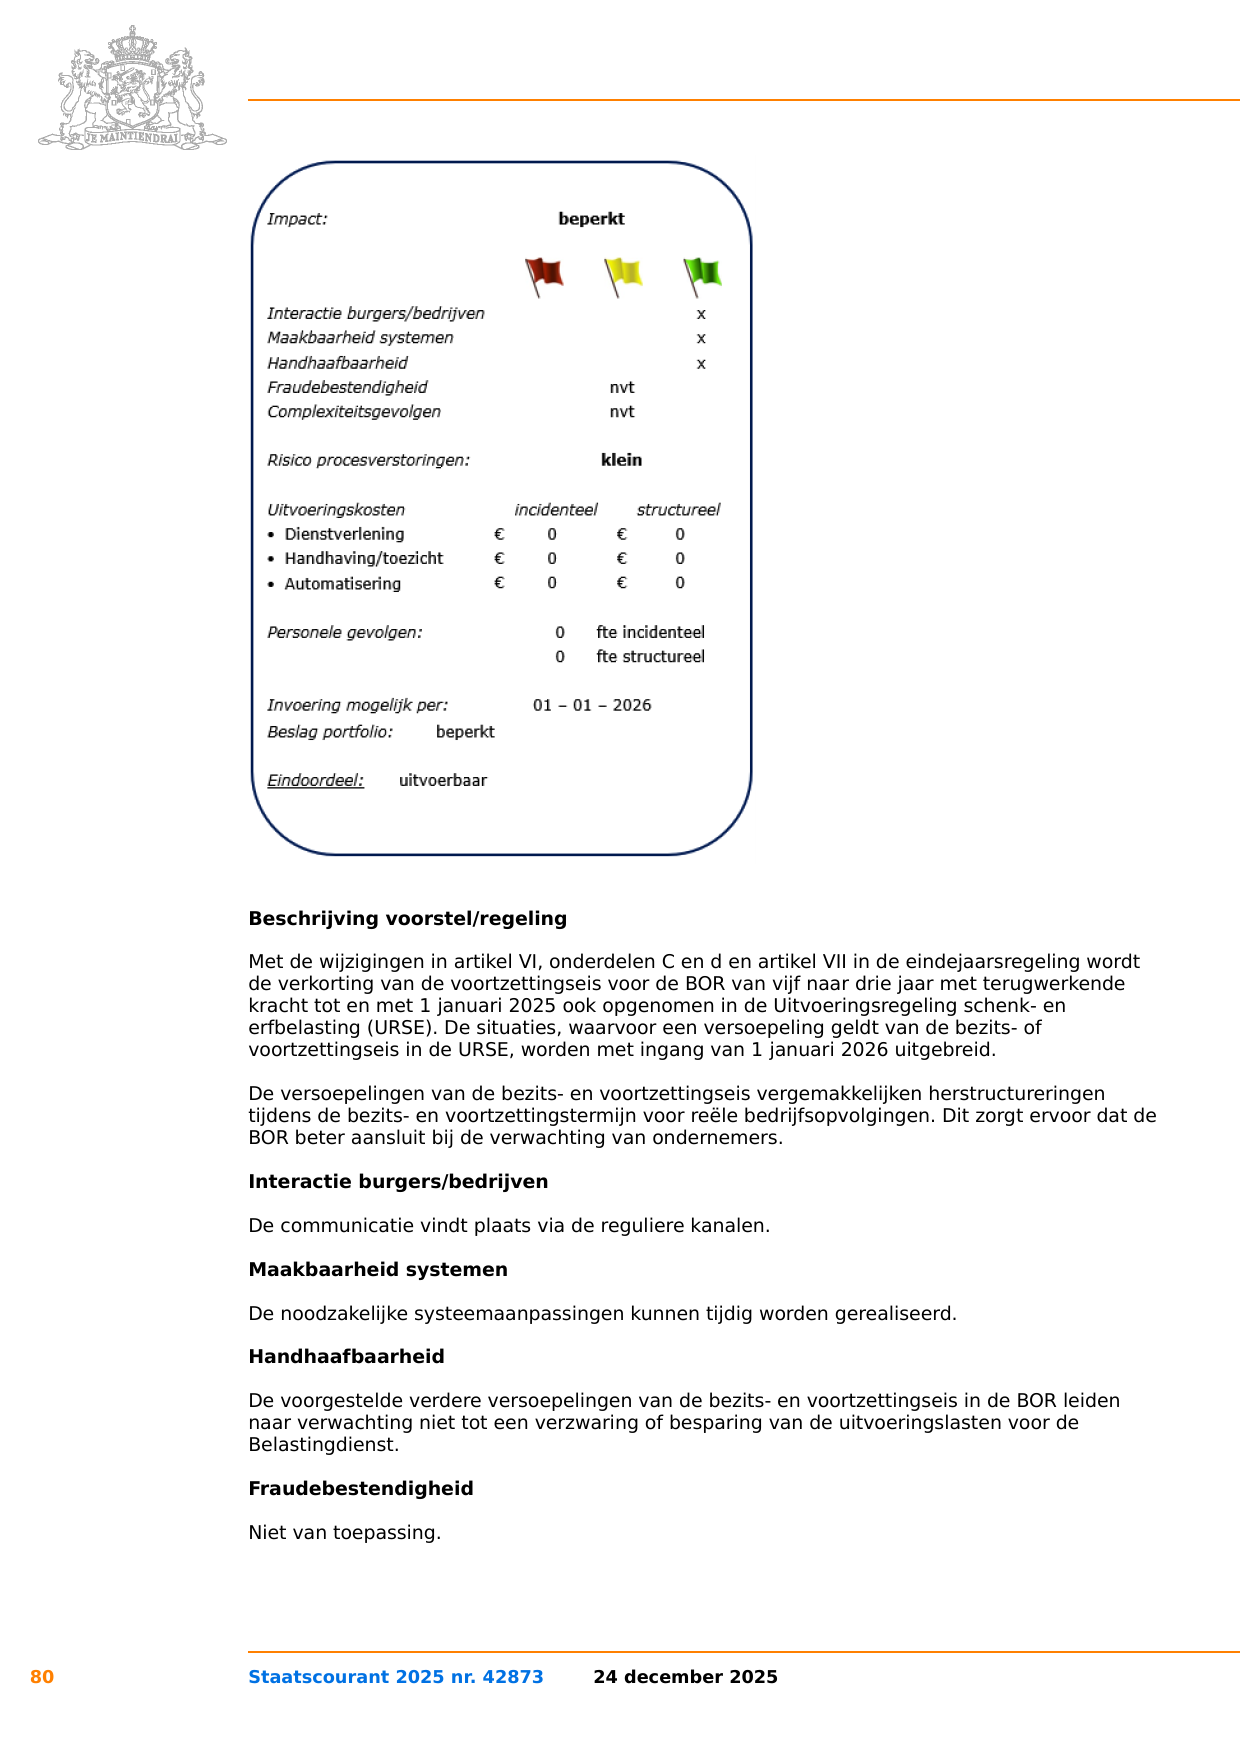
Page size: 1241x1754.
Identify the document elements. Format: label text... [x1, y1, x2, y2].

picture [248, 155, 756, 864]
text De communicatie vindt plaats via de reguliere kanalen. [248, 1215, 1163, 1237]
subtitle Maakbaarheid systemen [248, 1258, 1163, 1281]
text De voorgestelde verdere versoepelingen van de bezits- en voortzettingseis in de BOR leiden naar verwachting niet tot een verzwaring of besparing van de uitvoeringslasten voor de Belastingdienst. [248, 1390, 1163, 1456]
text Met de wijzigingen in artikel VI, onderdelen C en d en artikel VII in de eindejaarsregeling wordt de verkorting van de voortzettingseis voor de BOR van vijf naar drie jaar met terugwerkende kracht tot en met 1 januari 2025 ook opgenomen in de Uitvoeringsregeling schenk- en erfbelasting (URSE). De situaties, waarvoor een versoepeling geldt van de bezits- of voortzettingseis in de URSE, worden met ingang van 1 januari 2026 uitgebreid. [248, 951, 1163, 1061]
picture [38, 25, 227, 150]
text De versoepelingen van de bezits- en voortzettingseis vergemakkelijken herstructureringen tijdens de bezits- en voortzettingstermijn voor reële bedrijfsopvolgingen. Dit zorgt ervoor dat de BOR beter aansluit bij de verwachting van ondernemers. [248, 1083, 1163, 1149]
text De noodzakelijke systeemaanpassingen kunnen tijdig worden gerealiseerd. [248, 1302, 1163, 1324]
subtitle Handhaafbaarheid [248, 1346, 1163, 1368]
subtitle Fraudebestendigheid [248, 1478, 1163, 1500]
subtitle Interactie burgers/bedrijven [248, 1171, 1163, 1193]
text Niet van toepassing. [248, 1522, 1163, 1544]
subtitle Beschrijving voorstel/regeling [248, 907, 1163, 929]
